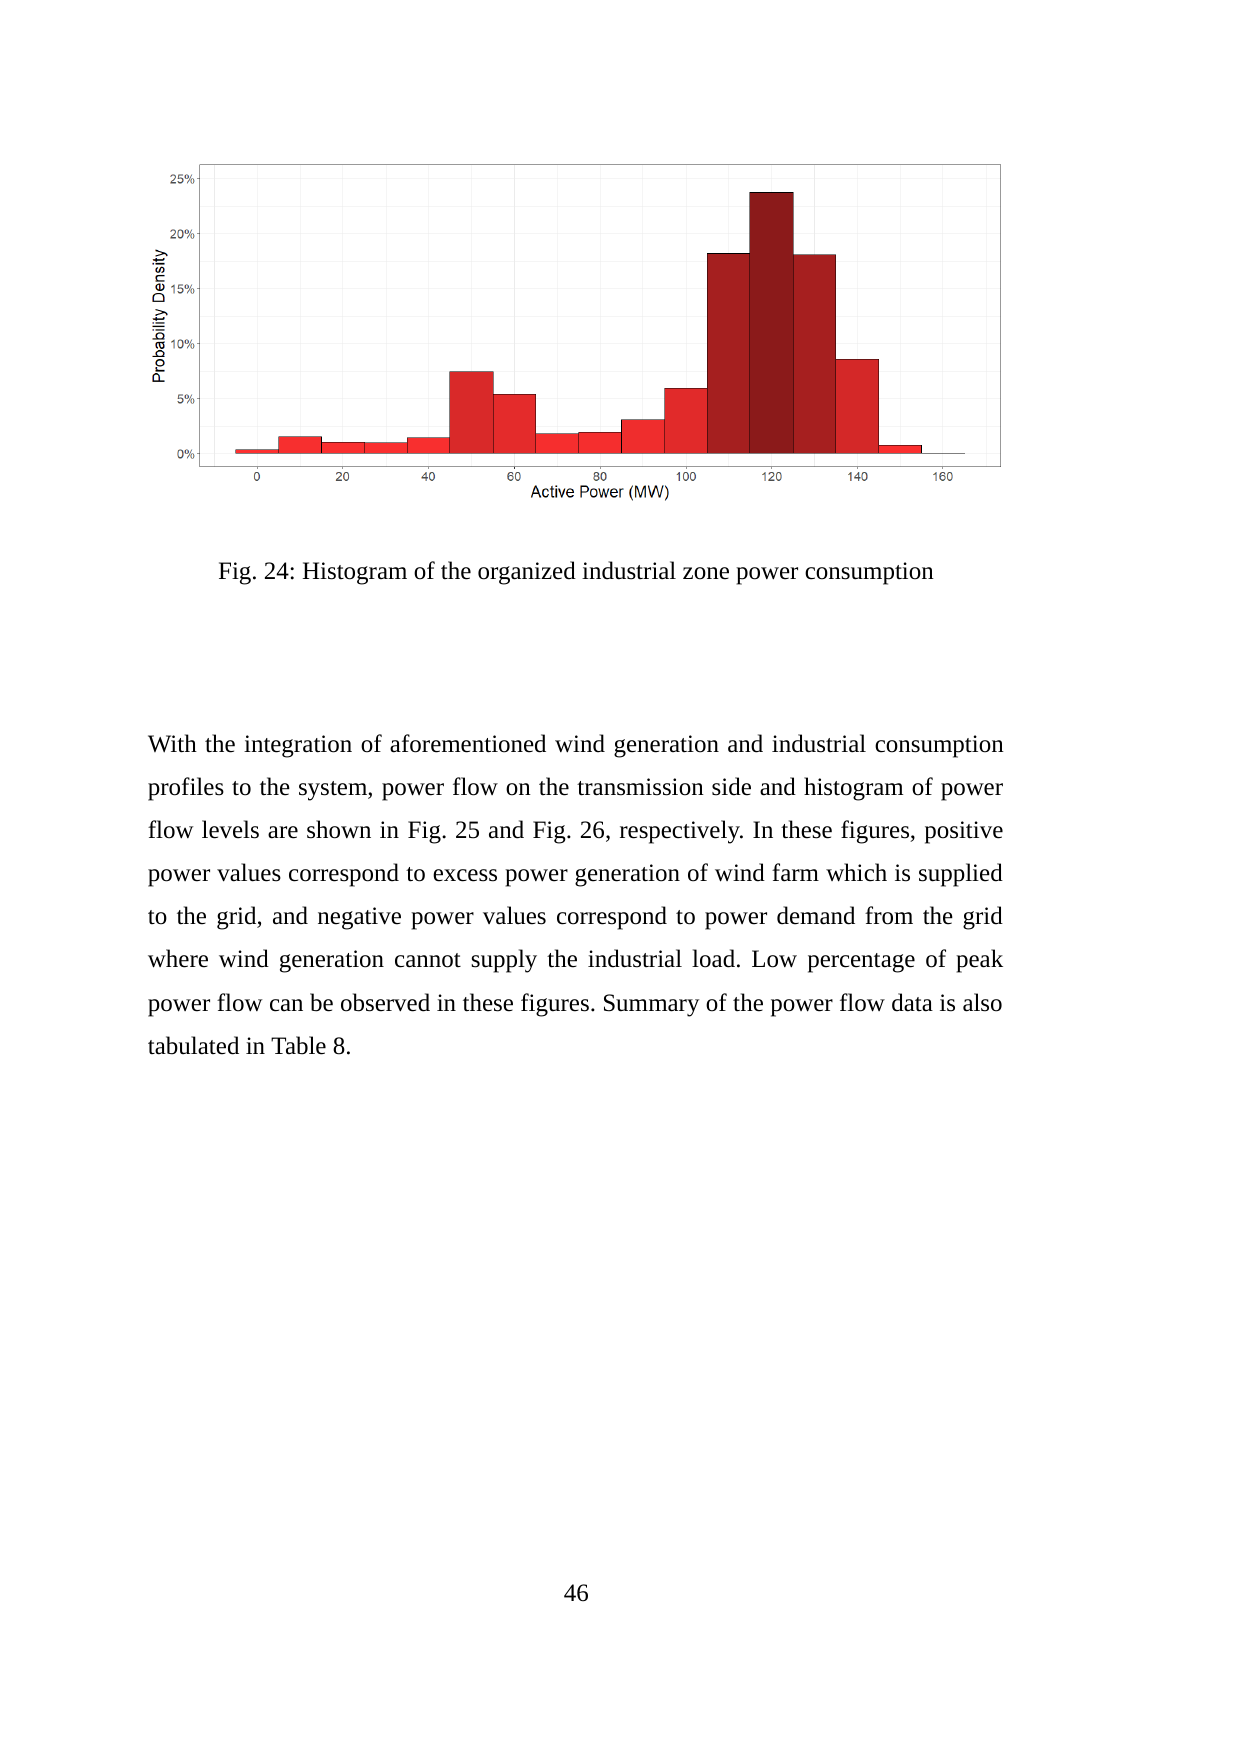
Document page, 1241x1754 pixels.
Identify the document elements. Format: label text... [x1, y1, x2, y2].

picture [147, 160, 1005, 503]
text With the integration of aforementioned wind generation and industrial consumption profiles to the system, power flow on the transmission side and histogram of power flow levels are shown in Fig. 25 and Fig. 26, respectively. In these figures, positive power values correspond to excess power generation of wind farm which is supplied to the grid, and negative power values correspond to power demand from the grid where wind generation cannot supply the industrial load. Low percentage of peak power flow can be observed in these figures. Summary of the power flow data is also tabulated in Table 8. [148, 729, 1004, 1059]
text Fig. 24: Histogram of the organized industrial zone power consumption [148, 556, 1004, 585]
